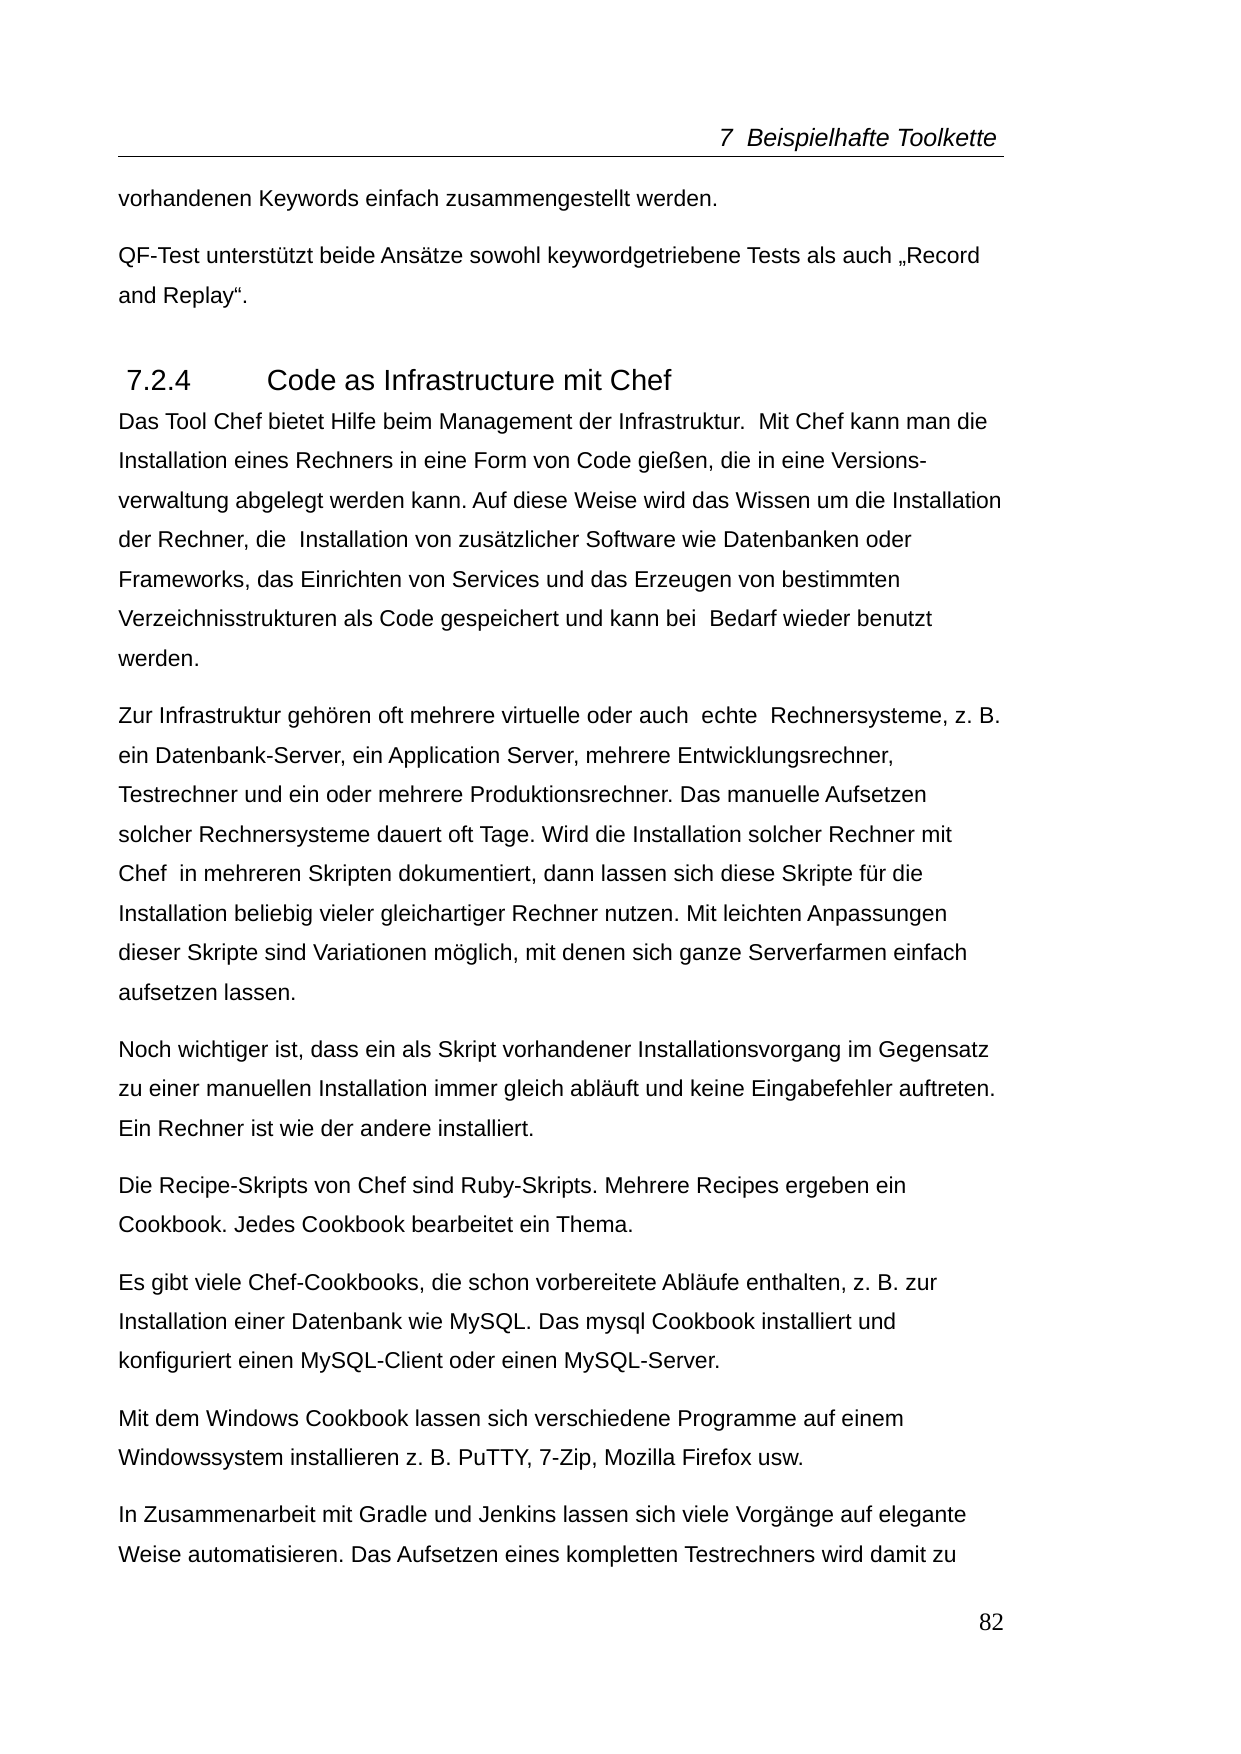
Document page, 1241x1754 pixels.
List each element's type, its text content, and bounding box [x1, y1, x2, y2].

text In Zusammenarbeit mit Gradle und Jenkins lassen sich viele Vorgänge auf elegante Weise automatisieren. Das Aufsetzen eines kompletten Testrechners wird damit zu [118, 1501, 1004, 1567]
text Die Recipe-Skripts von Chef sind Ruby-Skripts. Mehrere Recipes ergeben ein Cookbook. Jedes Cookbook bearbeitet ein Thema. [118, 1172, 1004, 1238]
text vorhandenen Keywords einfach zusammengestellt werden. [118, 185, 1004, 212]
text Noch wichtiger ist, dass ein als Skript vorhandener Installationsvorgang im Gegensatz zu einer manuellen Installation immer gleich abläuft und keine Eingabefehler auftreten. Ein Rechner ist wie der andere installiert. [118, 1036, 1004, 1141]
text Zur Infrastruktur gehören oft mehrere virtuelle oder auch echte Rechnersysteme, z. B. ein Datenbank-Server, ein Application Server, mehrere Entwicklungsrechner, Testrechner und ein oder mehrere Produktionsrechner. Das manuelle Aufsetzen solcher Rechnersysteme dauert oft Tage. Wird die Installation solcher Rechner mit Chef in mehreren Skripten dokumentiert, dann lassen sich diese Skripte für die Installation beliebig vieler gleichartiger Rechner nutzen. Mit leichten Anpassungen dieser Skripte sind Variationen möglich, mit denen sich ganze Serverfarmen einfach aufsetzen lassen. [118, 702, 1004, 1005]
text Es gibt viele Chef-Cookbooks, die schon vorbereitete Abläufe enthalten, z. B. zur Installation einer Datenbank wie MySQL. Das mysql Cookbook installiert und konfiguriert einen MySQL-Client oder einen MySQL-Server. [118, 1268, 1004, 1374]
text QF-Test unterstützt beide Ansätze sowohl keywordgetriebene Tests als auch „Record and Replay“. [118, 242, 1004, 308]
text Das Tool Chef bietet Hilfe beim Management der Infrastruktur. Mit Chef kann man die Installation eines Rechners in eine Form von Code gießen, die in eine Versions-verwaltung abgelegt werden kann. Auf diese Weise wird das Wissen um die Installation der Rechner, die Installation von zusätzlicher Software wie Datenbanken oder Frameworks, das Einrichten von Services und das Erzeugen von bestimmten Verzeichnisstrukturen als Code gespeichert und kann bei Bedarf wieder benutzt werden. [118, 408, 1004, 671]
text Mit dem Windows Cookbook lassen sich verschiedene Programme auf einem Windowssystem installieren z. B. PuTTY, 7-Zip, Mozilla Firefox usw. [118, 1404, 1004, 1470]
subtitle Code as Infrastructure mit Chef [118, 363, 1004, 396]
